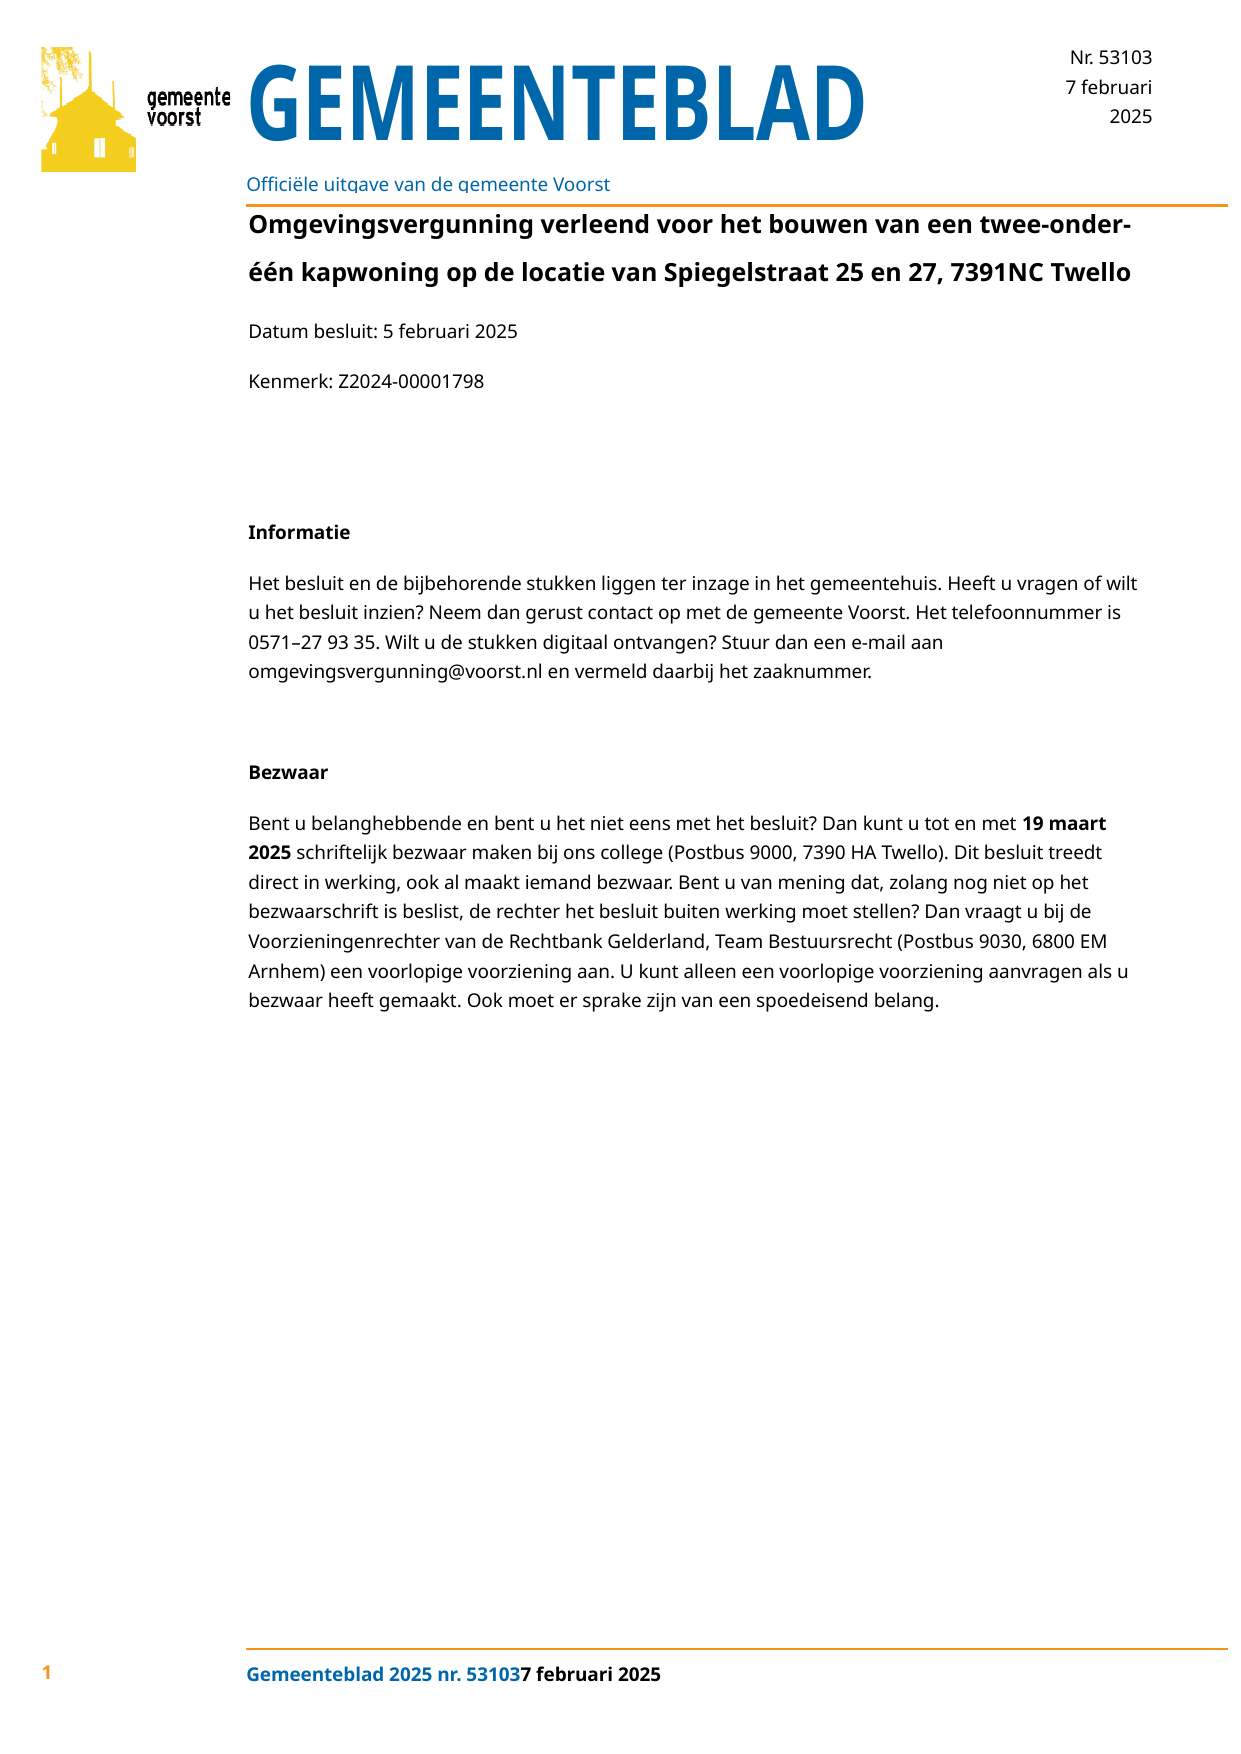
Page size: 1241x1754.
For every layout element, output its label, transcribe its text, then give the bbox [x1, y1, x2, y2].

text Het besluit en de bijbehorende stukken liggen ter inzage in het gemeentehuis. Heeft u vragen of wilt u het besluit inzien? Neem dan gerust contact op met de gemeente Voorst. Het telefoonnummer is 0571–27 93 35. Wilt u de stukken digitaal ontvangen? Stuur dan een e-mail aan omgevingsvergunning@voorst.nl en vermeld daarbij het zaaknummer. [248, 570, 1152, 684]
picture [41, 47, 231, 172]
text Kenmerk: Z2024-00001798 [248, 368, 1152, 394]
text Omgevingsvergunning verleend voor het bouwen van een twee-onder-één kapwoning op de locatie van Spiegelstraat 25 en 27, 7391NC Twello [248, 207, 1152, 288]
text Bent u belanghebbende en bent u het niet eens met het besluit? Dan kunt u tot en met 19 maart 2025 schriftelijk bezwaar maken bij ons college (Postbus 9000, 7390 HA Twello). Dit besluit treedt direct in werking, ook al maakt iemand bezwaar. Bent u van mening dat, zolang nog niet op het bezwaarschrift is beslist, de rechter het besluit buiten werking moet stellen? Dan vraagt u bij de Voorzieningenrechter van de Rechtbank Gelderland, Team Bestuursrecht (Postbus 9030, 6800 EM Arnhem) een voorlopige voorziening aan. U kunt alleen een voorlopige voorziening aanvragen als u bezwaar heeft gemaakt. Ook moet er sprake zijn van een spoedeisend belang. [248, 810, 1152, 1013]
text Bezwaar [248, 759, 1152, 785]
text Informatie [248, 519, 1152, 545]
text Datum besluit: 5 februari 2025 [248, 318, 1152, 344]
